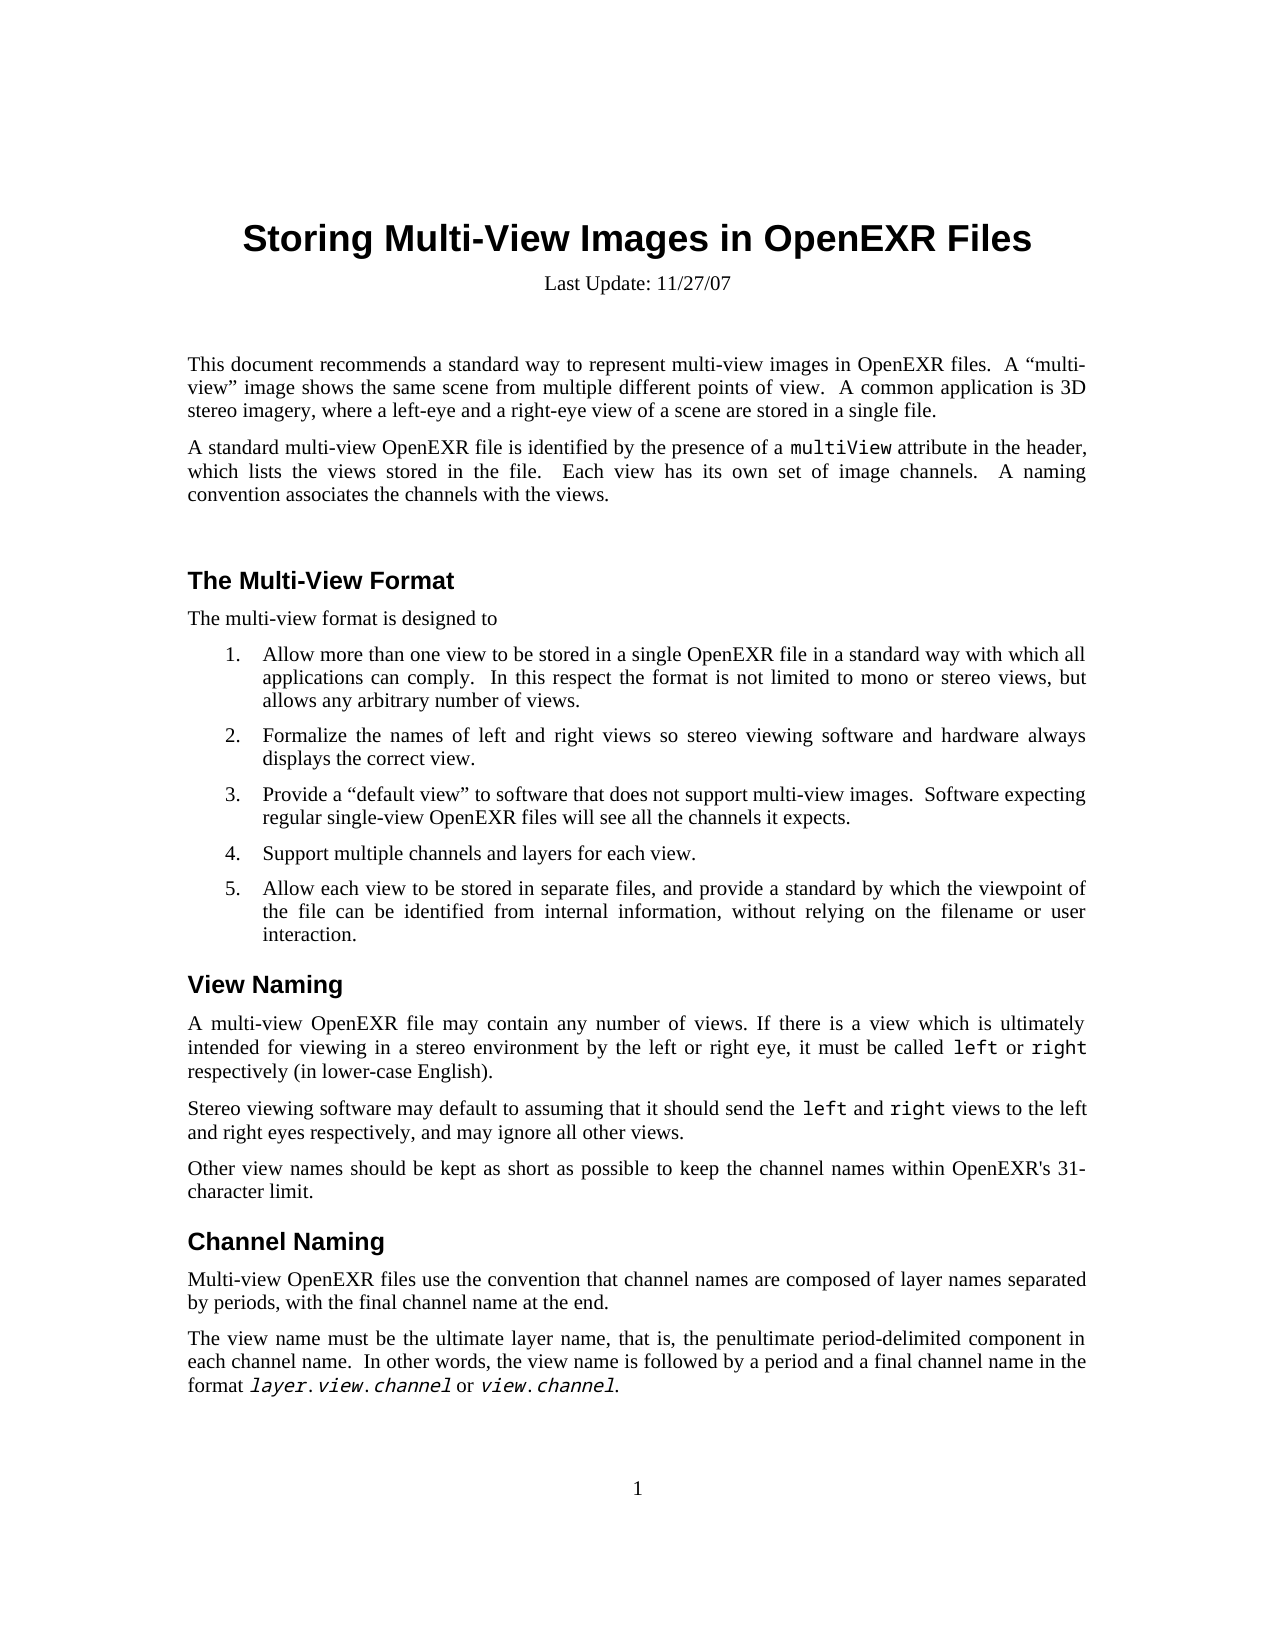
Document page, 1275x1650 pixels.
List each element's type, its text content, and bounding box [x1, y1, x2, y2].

list Provide a “default view” to software that does not support multi-view images. Software expecting regular single-view OpenEXR files will see all the channels it expects. [225, 783, 1087, 829]
list Support multiple channels and layers for each view. [225, 841, 1087, 864]
text Other view names should be kept as short as possible to keep the channel names within OpenEXR's 31-character limit. [187, 1157, 1087, 1203]
text Stereo viewing software may default to assuming that it should send the left and right views to the left and right eyes respectively, and may ignore all other views. [187, 1096, 1087, 1144]
title Storing Multi-View Images in OpenEXR Files [187, 217, 1087, 259]
subtitle The Multi-View Format [187, 567, 1087, 595]
text This document recommends a standard way to represent multi-view images in OpenEXR files. A “multi-view” image shows the same scene from multiple different points of view. A common application is 3D stereo imagery, where a left-eye and a right-eye view of a scene are stored in a single file. [187, 353, 1087, 422]
text A standard multi-view OpenEXR file is identified by the presence of a multiView attribute in the header, which lists the views stored in the file. Each view has its own set of image channels. A naming convention associates the channels with the views. [187, 434, 1087, 506]
text Multi-view OpenEXR files use the convention that channel names are composed of layer names separated by periods, with the final channel name at the end. [187, 1268, 1087, 1314]
list Formalize the names of left and right views so stereo viewing software and hardware always displays the correct view. [225, 724, 1087, 770]
subtitle Channel Naming [187, 1228, 1087, 1256]
list Allow more than one view to be stored in a single OpenEXR file in a standard way with which all applications can comply. In this respect the format is not limited to mono or stereo views, but allows any arbitrary number of views. [225, 643, 1087, 712]
text The view name must be the ultimate layer name, that is, the penultimate period-delimited component in each channel name. In other words, the view name is followed by a period and a final channel name in the format layer.view.channel or view.channel. [187, 1327, 1087, 1398]
text A multi-view OpenEXR file may contain any number of views. If there is a view which is ultimately intended for viewing in a stereo environment by the left or right eye, it must be called left or right respectively (in lower-case English). [187, 1011, 1087, 1083]
subtitle View Naming [187, 971, 1087, 999]
text Last Update: 11/27/07 [187, 271, 1087, 294]
text The multi-view format is designed to [187, 607, 1087, 630]
list Allow each view to be stored in separate files, and provide a standard by which the viewpoint of the file can be identified from internal information, without relying on the filename or user interaction. [225, 877, 1087, 946]
